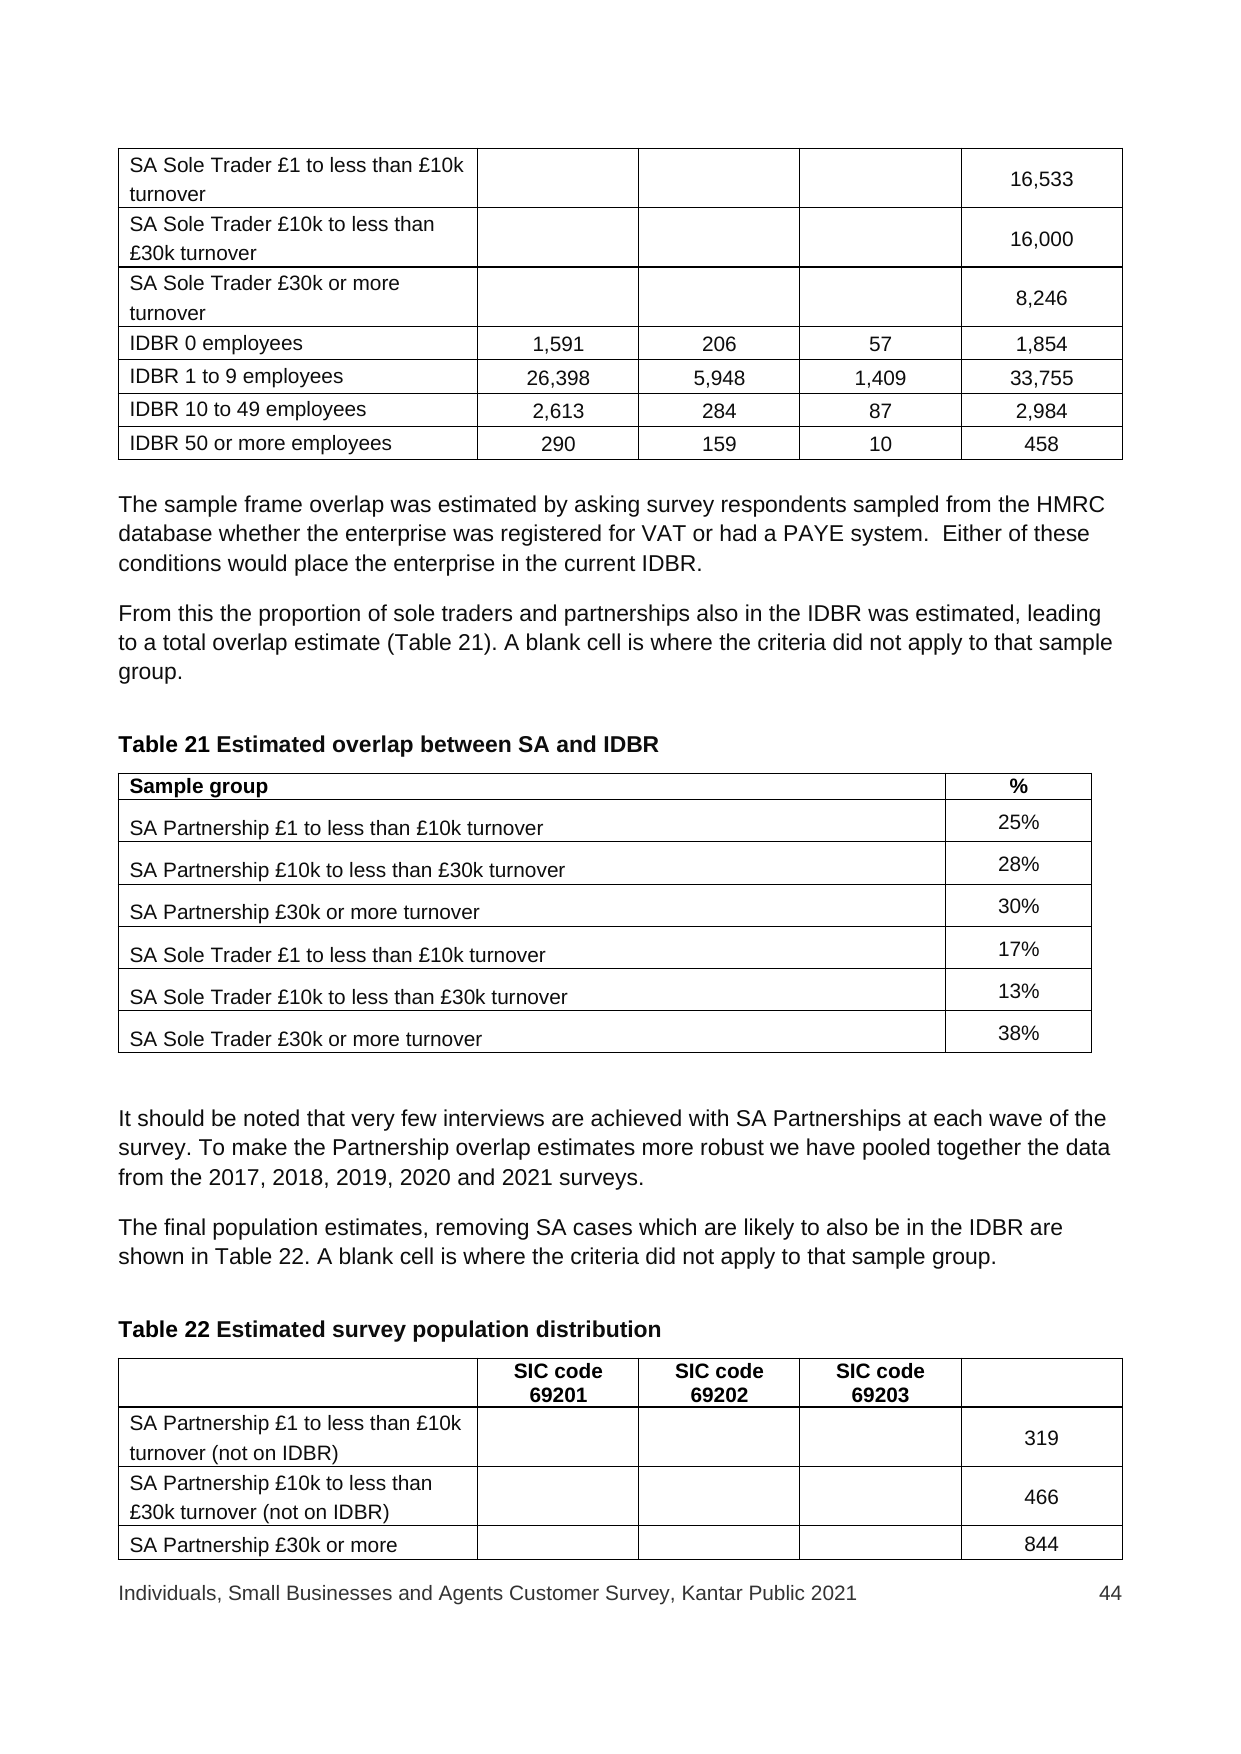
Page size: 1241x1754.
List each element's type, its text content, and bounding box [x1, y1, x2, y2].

table_cell SA Sole Trader £1 to less than £10k turnover [119, 149, 477, 207]
table_cell SA Partnership £30k or more [119, 1526, 477, 1558]
table_cell [800, 1467, 961, 1525]
table_cell [478, 1467, 638, 1525]
table_cell [478, 1526, 638, 1558]
table_cell 16,000 [962, 208, 1122, 266]
table_cell 1,854 [962, 327, 1122, 359]
table_cell IDBR 10 to 49 employees [119, 394, 477, 426]
table_cell 8,246 [962, 268, 1122, 326]
table_cell SA Sole Trader £30k or more turnover [119, 1011, 945, 1052]
text From this the proportion of sole traders and partnerships also in the IDBR was estimated, leading to a total overlap estimate (Table 21). A blank cell is where the criteria did not apply to that sample group. [118, 598, 1122, 685]
table_cell [639, 149, 799, 207]
table_cell [800, 208, 961, 266]
table_cell SA Partnership £30k or more turnover [119, 885, 945, 926]
table_cell 38% [946, 1011, 1091, 1052]
table_header SIC code 69201 [478, 1359, 638, 1406]
table_cell 466 [962, 1467, 1122, 1525]
table_cell [639, 1408, 799, 1466]
table_cell 57 [800, 327, 961, 359]
table_cell SA Sole Trader £10k to less than £30k turnover [119, 969, 945, 1010]
table_cell [639, 208, 799, 266]
table_cell 30% [946, 885, 1091, 926]
table_cell 1,591 [478, 327, 638, 359]
table_cell 290 [478, 427, 638, 459]
table_cell SA Partnership £10k to less than £30k turnover (not on IDBR) [119, 1467, 477, 1525]
table_header [962, 1359, 1122, 1406]
table_header SIC code 69202 [639, 1359, 799, 1406]
table_cell 28% [946, 842, 1091, 883]
table_cell SA Partnership £1 to less than £10k turnover (not on IDBR) [119, 1408, 477, 1466]
text It should be noted that very few interviews are achieved with SA Partnerships at each wave of the survey. To make the Partnership overlap estimates more robust we have pooled together the data from the 2017, 2018, 2019, 2020 and 2021 surveys. [118, 1103, 1122, 1191]
table_cell [639, 1467, 799, 1525]
table_cell 159 [639, 427, 799, 459]
table_cell SA Partnership £1 to less than £10k turnover [119, 800, 945, 841]
table_cell 87 [800, 394, 961, 426]
table_cell 26,398 [478, 360, 638, 392]
table_cell SA Partnership £10k to less than £30k turnover [119, 842, 945, 883]
table_cell [800, 1526, 961, 1558]
table_cell 5,948 [639, 360, 799, 392]
table_cell SA Sole Trader £10k to less than £30k turnover [119, 208, 477, 266]
table_cell [478, 149, 638, 207]
table_cell 10 [800, 427, 961, 459]
table_cell IDBR 50 or more employees [119, 427, 477, 459]
text The sample frame overlap was estimated by asking survey respondents sampled from the HMRC database whether the enterprise was registered for VAT or had a PAYE system. Either of these conditions would place the enterprise in the current IDBR. [118, 460, 1122, 577]
table_cell [800, 268, 961, 326]
table_cell 2,984 [962, 394, 1122, 426]
table_cell SA Sole Trader £30k or more turnover [119, 268, 477, 326]
table_cell 844 [962, 1526, 1122, 1558]
table_cell [478, 268, 638, 326]
table_cell 206 [639, 327, 799, 359]
table_cell [800, 149, 961, 207]
table_header [119, 1359, 477, 1406]
text Table 22 Estimated survey population distribution [118, 1316, 1122, 1343]
table_cell [478, 1408, 638, 1466]
table_cell 33,755 [962, 360, 1122, 392]
table_cell IDBR 0 employees [119, 327, 477, 359]
table_cell 319 [962, 1408, 1122, 1466]
table_header Sample group [119, 774, 945, 799]
text The final population estimates, removing SA cases which are likely to also be in the IDBR are shown in Table 22. A blank cell is where the criteria did not apply to that sample group. [118, 1212, 1122, 1270]
table_header % [946, 774, 1091, 799]
table_cell SA Sole Trader £1 to less than £10k turnover [119, 927, 945, 968]
table_cell [639, 1526, 799, 1558]
table_header SIC code 69203 [800, 1359, 961, 1406]
table_cell 284 [639, 394, 799, 426]
table_cell 17% [946, 927, 1091, 968]
table_cell 1,409 [800, 360, 961, 392]
table_cell 25% [946, 800, 1091, 841]
table_cell 16,533 [962, 149, 1122, 207]
table_cell 2,613 [478, 394, 638, 426]
table_cell [478, 208, 638, 266]
table_cell 13% [946, 969, 1091, 1010]
table_cell IDBR 1 to 9 employees [119, 360, 477, 392]
table_cell 458 [962, 427, 1122, 459]
text Table 21 Estimated overlap between SA and IDBR [118, 731, 1122, 758]
table_cell [639, 268, 799, 326]
table_cell [800, 1408, 961, 1466]
